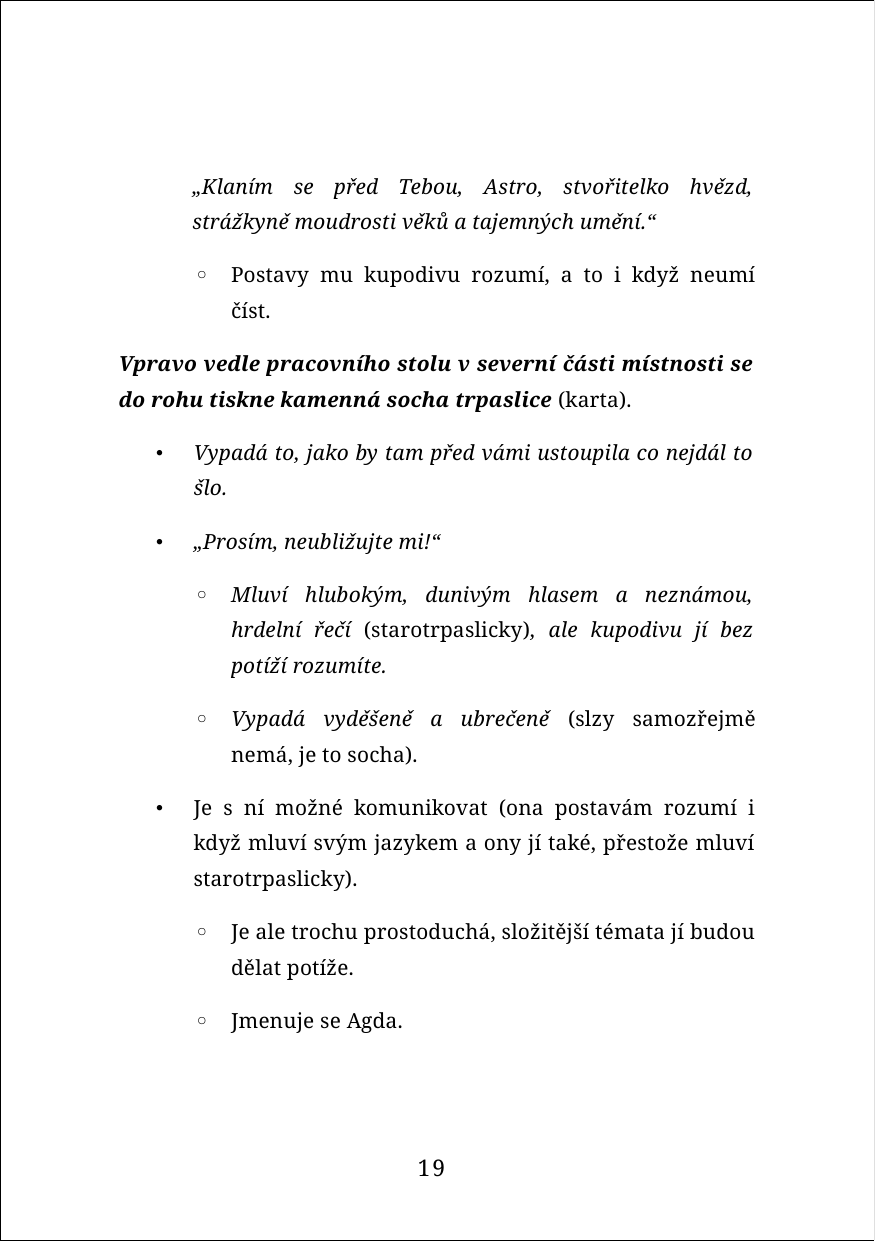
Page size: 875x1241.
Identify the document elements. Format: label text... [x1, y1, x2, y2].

list Vypadá to, jako by tam před vámi ustoupila co nejdál to šlo. [156, 438, 756, 502]
list Vypadá vyděšeně a ubrečeně (slzy samozřejmě nemá, je to socha). [193, 704, 756, 768]
list Postavy mu kupodivu rozumí, a to i když neumí číst. [193, 261, 756, 324]
list Je ale trochu prostoduchá, složitější témata jí budou dělat potíže. [193, 917, 756, 981]
list Je s ní možné komunikovat (ona postavám rozumí i když mluví svým jazykem a ony jí také, přestože mluví starotrpaslicky). [156, 793, 756, 892]
list „Prosím, neubližujte mi!“ [156, 527, 756, 555]
list „Klaním se před Tebou, Astro, stvořitelko hvězd, strážkyně moudrosti věků a tajemných umění.“ [192, 172, 756, 236]
text Vpravo vedle pracovního stolu v severní části místnosti se do rohu tiskne kamenná socha trpaslice (karta). [118, 349, 756, 413]
list Mluví hlubokým, dunivým hlasem a neznámou, hrdelní řečí (starotrpaslicky), ale kupodivu jí bez potíží rozumíte. [193, 580, 756, 679]
list Jmenuje se Agda. [193, 1006, 756, 1034]
